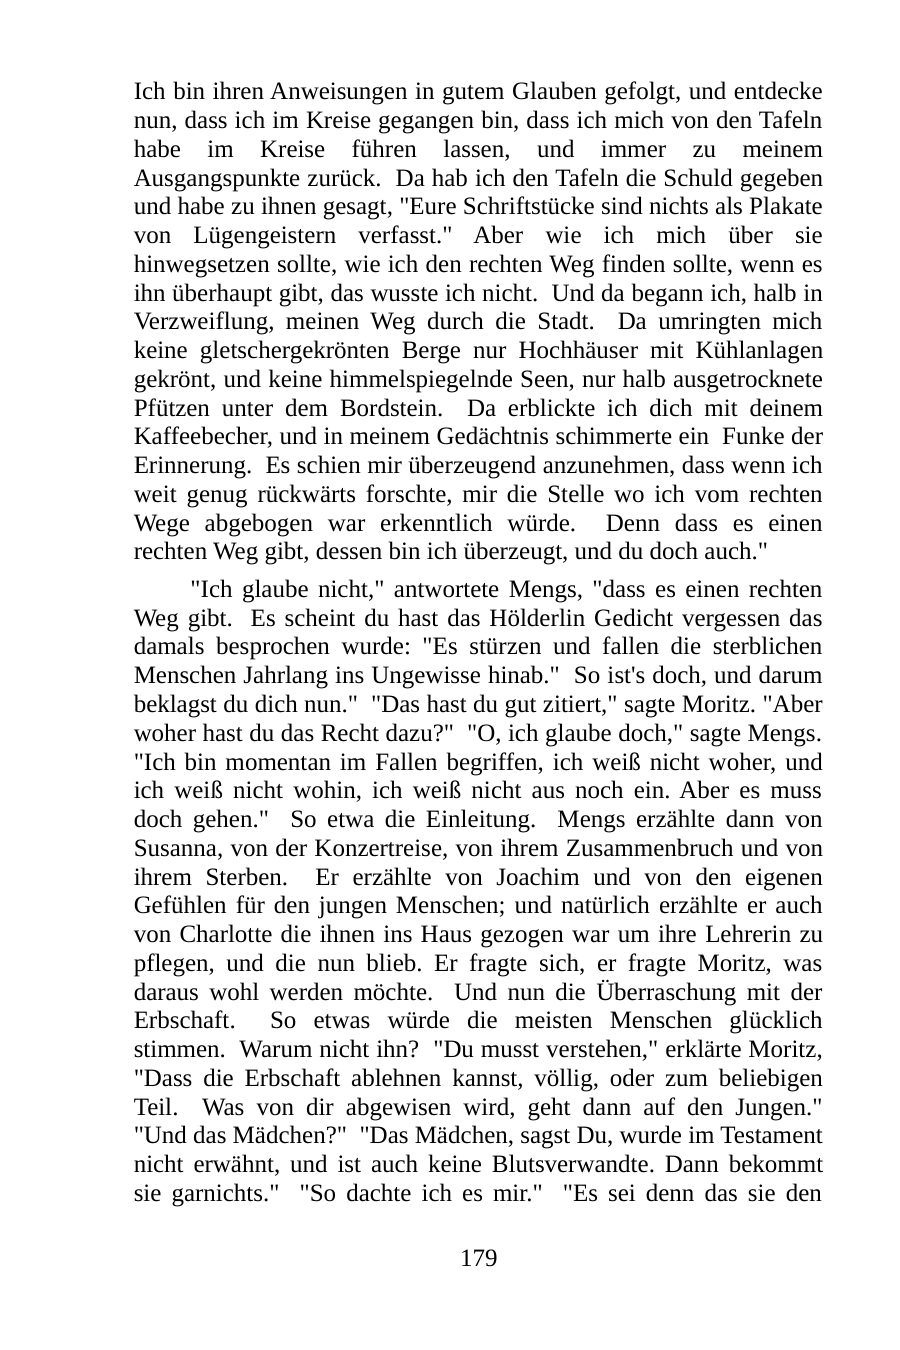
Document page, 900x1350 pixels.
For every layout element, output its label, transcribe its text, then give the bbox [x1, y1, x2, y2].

text Ich bin ihren Anweisungen in gutem Glauben gefolgt, und entdecke nun, dass ich im Kreise gegangen bin, dass ich mich von den Tafeln habe im Kreise führen lassen, und immer zu meinem Ausgangspunkte zurück. Da hab ich den Tafeln die Schuld gegeben und habe zu ihnen gesagt, "Eure Schriftstücke sind nichts als Plakate von Lügengeistern verfasst." Aber wie ich mich über sie hinwegsetzen sollte, wie ich den rechten Weg finden sollte, wenn es ihn überhaupt gibt, das wusste ich nicht. Und da begann ich, halb in Verzweiflung, meinen Weg durch die Stadt. Da umringten mich keine gletschergekrönten Berge nur Hochhäuser mit Kühlanlagen gekrönt, und keine himmelspiegelnde Seen, nur halb ausgetrocknete Pfützen unter dem Bordstein. Da erblickte ich dich mit deinem Kaffeebecher, und in meinem Gedächtnis schimmerte ein Funke der Erinnerung. Es schien mir überzeugend anzunehmen, dass wenn ich weit genug rückwärts forschte, mir die Stelle wo ich vom rechten Wege abgebogen war erkenntlich würde. Denn dass es einen rechten Weg gibt, dessen bin ich überzeugt, und du doch auch." [133, 76, 823, 565]
text "Ich glaube nicht," antwortete Mengs, "dass es einen rechten Weg gibt. Es scheint du hast das Hölderlin Gedicht vergessen das damals besprochen wurde: "Es stürzen und fallen die sterblichen Menschen Jahrlang ins Ungewisse hinab." So ist's doch, und darum beklagst du dich nun." "Das hast du gut zitiert," sagte Moritz. "Aber woher hast du das Recht dazu?" "O, ich glaube doch," sagte Mengs. "Ich bin momentan im Fallen begriffen, ich weiß nicht woher, und ich weiß nicht wohin, ich weiß nicht aus noch ein. Aber es muss doch gehen." So etwa die Einleitung. Mengs erzählte dann von Susanna, von der Konzertreise, von ihrem Zusammenbruch und von ihrem Sterben. Er erzählte von Joachim und von den eigenen Gefühlen für den jungen Menschen; und natürlich erzählte er auch von Charlotte die ihnen ins Haus gezogen war um ihre Lehrerin zu pflegen, und die nun blieb. Er fragte sich, er fragte Moritz, was daraus wohl werden möchte. Und nun die Überraschung mit der Erbschaft. So etwas würde die meisten Menschen glücklich stimmen. Warum nicht ihn? "Du musst verstehen," erklärte Moritz, "Dass die Erbschaft ablehnen kannst, völlig, oder zum beliebigen Teil. Was von dir abgewisen wird, geht dann auf den Jungen." "Und das Mädchen?" "Das Mädchen, sagst Du, wurde im Testament nicht erwähnt, und ist auch keine Blutsverwandte. Dann bekommt sie garnichts." "So dachte ich es mir." "Es sei denn das sie den [133, 574, 823, 1207]
